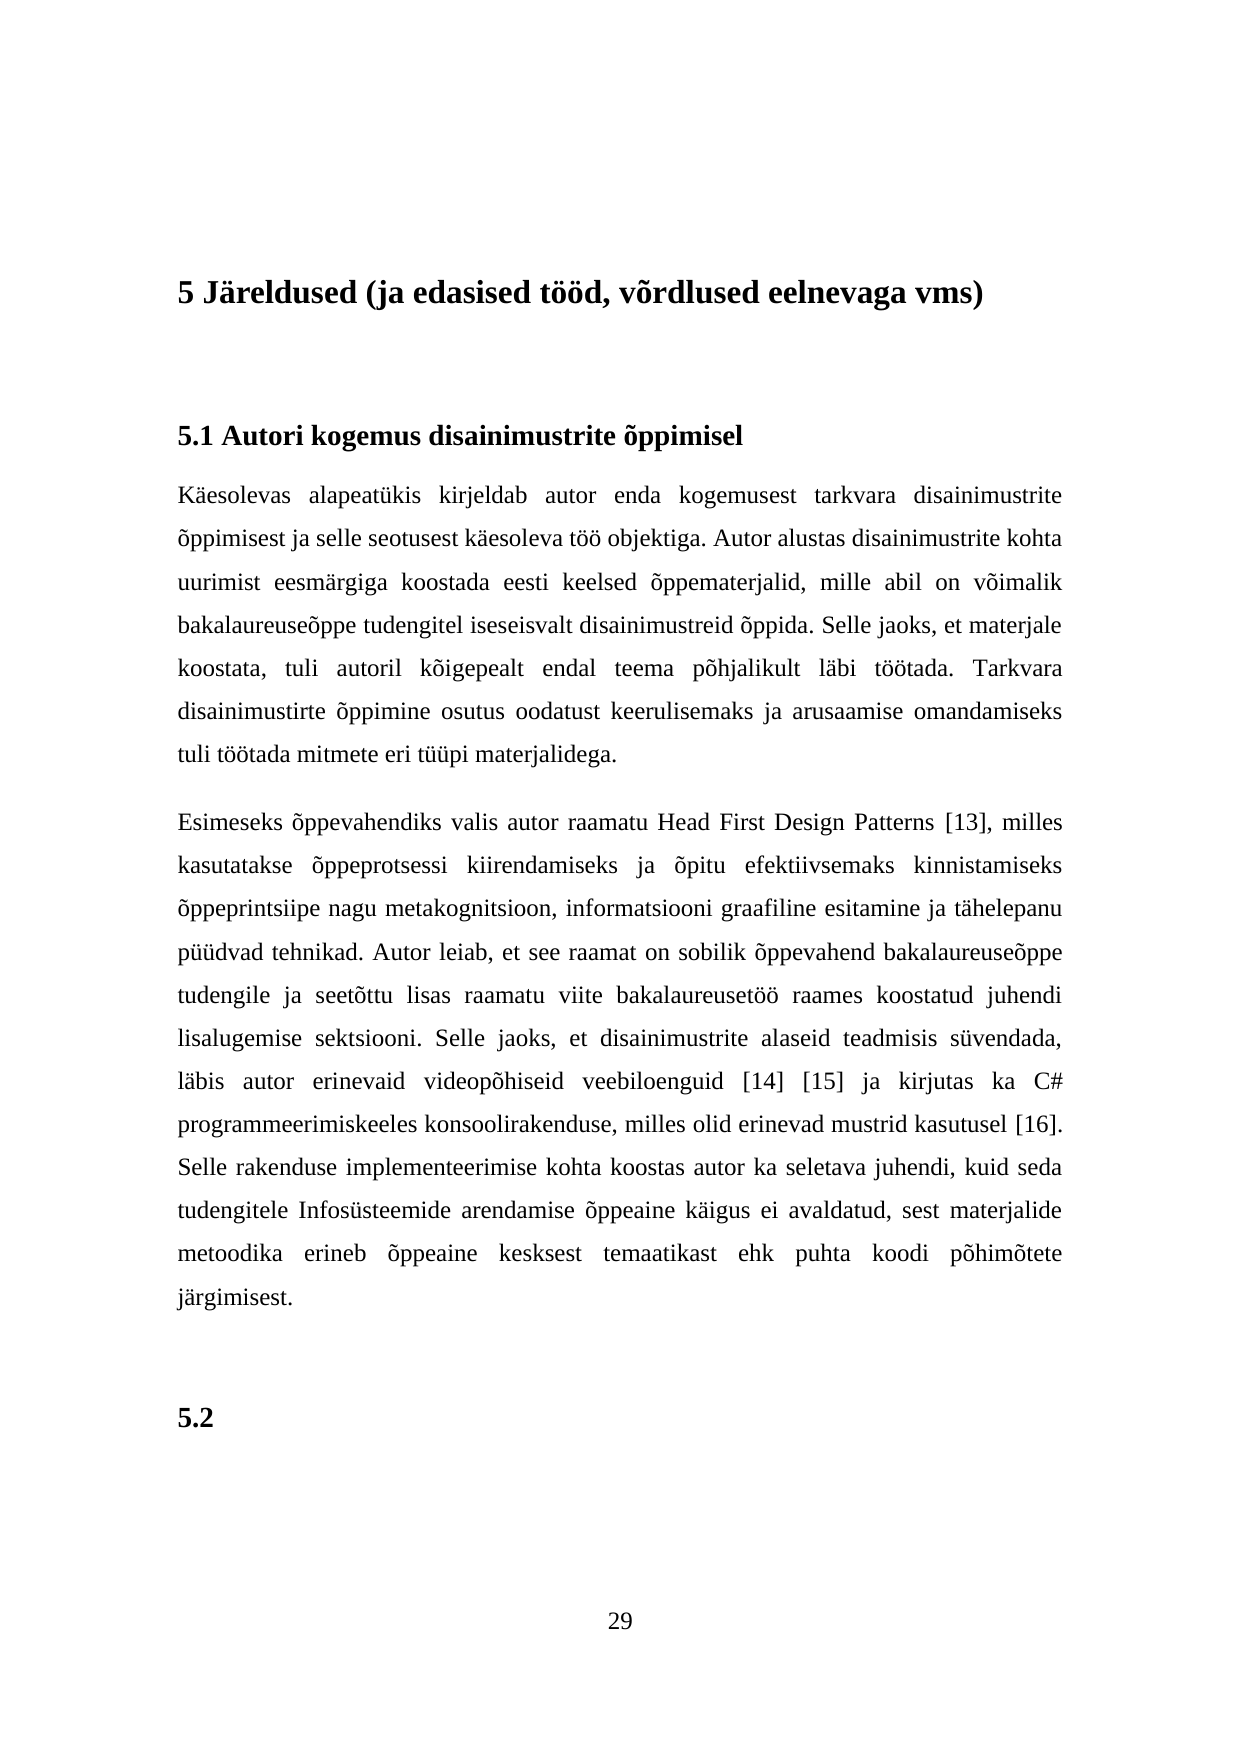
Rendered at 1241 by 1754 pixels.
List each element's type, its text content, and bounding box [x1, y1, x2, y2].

subtitle Autori kogemus disainimustrite õppimisel [177, 418, 1063, 451]
text Käesolevas alapeatükis kirjeldab autor enda kogemusest tarkvara disainimustrite õppimisest ja selle seotusest käesoleva töö objektiga. Autor alustas disainimustrite kohta uurimist eesmärgiga koostada eesti keelsed õppematerjalid, mille abil on võimalik bakalaureuseõppe tudengitel iseseisvalt disainimustreid õppida. Selle jaoks, et materjale koostata, tuli autoril kõigepealt endal teema põhjalikult läbi töötada. Tarkvara disainimustirte õppimine osutus oodatust keerulisemaks ja arusaamise omandamiseks tuli töötada mitmete eri tüüpi materjalidega. [177, 480, 1063, 768]
text Esimeseks õppevahendiks valis autor raamatu Head First Design Patterns [13], milles kasutatakse õppeprotsessi kiirendamiseks ja õpitu efektiivsemaks kinnistamiseks õppeprintsiipe nagu metakognitsioon, informatsiooni graafiline esitamine ja tähelepanu püüdvad tehnikad. Autor leiab, et see raamat on sobilik õppevahend bakalaureuseõppe tudengile ja seetõttu lisas raamatu viite bakalaureusetöö raames koostatud juhendi lisalugemise sektsiooni. Selle jaoks, et disainimustrite alaseid teadmisis süvendada, läbis autor erinevaid videopõhiseid veebiloenguid [14] [15] ja kirjutas ka C# programmeerimiskeeles konsoolirakenduse, milles olid erinevad mustrid kasutusel [16]. Selle rakenduse implementeerimise kohta koostas autor ka seletava juhendi, kuid seda tudengitele Infosüsteemide arendamise õppeaine käigus ei avaldatud, sest materjalide metoodika erineb õppeaine kesksest temaatikast ehk puhta koodi põhimõtete järgimisest. [177, 807, 1063, 1310]
subtitle Järeldused (ja edasised tööd, võrdlused eelnevaga vms) [177, 273, 1063, 311]
